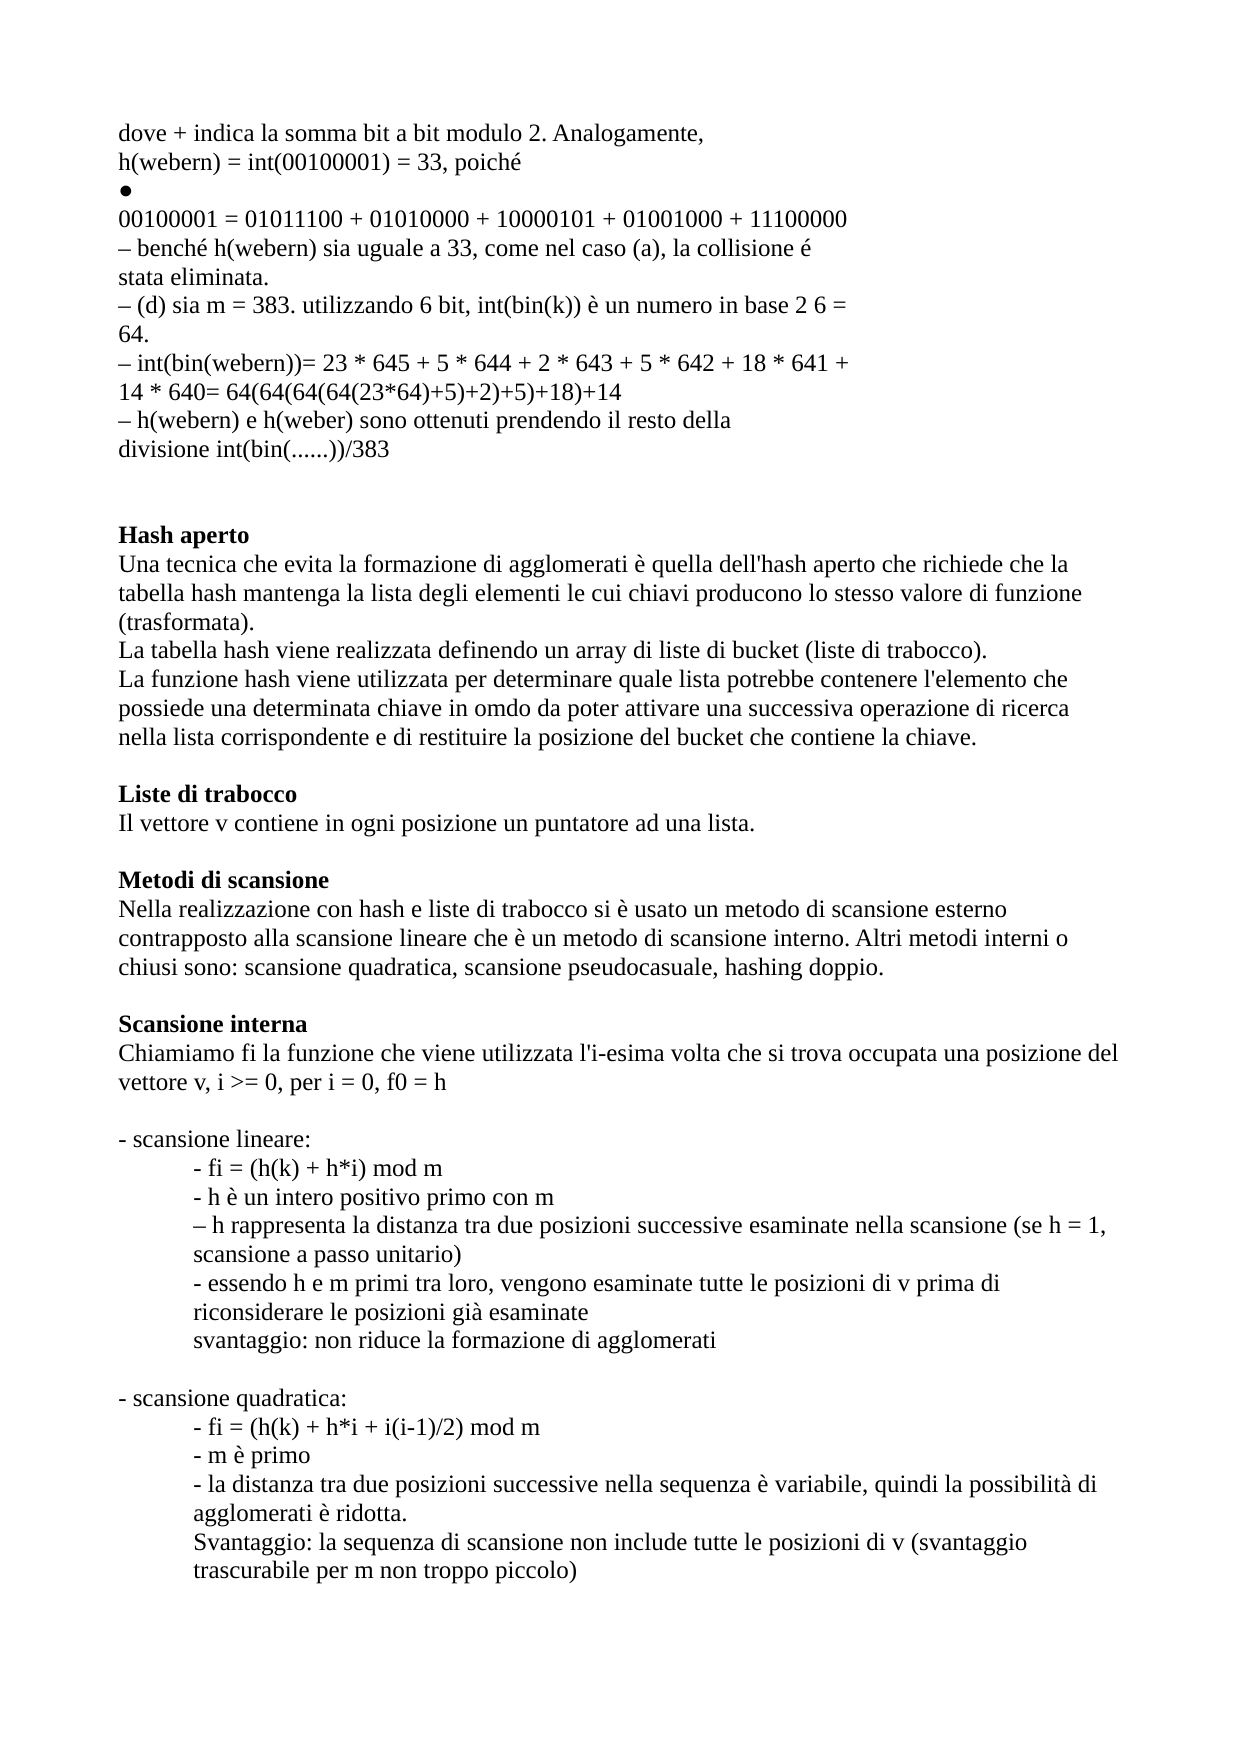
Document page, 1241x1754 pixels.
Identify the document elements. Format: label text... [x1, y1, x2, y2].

text Liste di trabocco [118, 779, 1122, 808]
text – benché h(webern) sia uguale a 33, come nel caso (a), la collisione é [118, 233, 1122, 262]
text – int(bin(webern))= 23 * 645 + 5 * 644 + 2 * 643 + 5 * 642 + 18 * 641 + [118, 348, 1122, 377]
text La funzione hash viene utilizzata per determinare quale lista potrebbe contenere l'elemento che possiede una determinata chiave in omdo da poter attivare una successiva operazione di ricerca nella lista corrispondente e di restituire la posizione del bucket che contiene la chiave. [118, 664, 1122, 751]
text - scansione lineare: [118, 1124, 1122, 1153]
text h(webern) = int(00100001) = 33, poiché [118, 147, 1122, 176]
text La tabella hash viene realizzata definendo un array di liste di bucket (liste di trabocco). [118, 636, 1122, 664]
text - fi = (h(k) + h*i + i(i-1)/2) mod m [118, 1412, 1122, 1441]
text – h rappresenta la distanza tra due posizioni successive esaminate nella scansione (se h = 1, scansione a passo unitario) [118, 1211, 1122, 1268]
text 14 * 640= 64(64(64(64(23*64)+5)+2)+5)+18)+14 [118, 377, 1122, 406]
text Scansione interna [118, 1009, 1122, 1038]
text 00100001 = 01011100 + 01010000 + 10000101 + 01001000 + 11100000 [118, 204, 1122, 233]
text Chiamiamo fi la funzione che viene utilizzata l'i-esima volta che si trova occupata una posizione del vettore v, i >= 0, per i = 0, f0 = h [118, 1038, 1122, 1096]
text – (d) sia m = 383. utilizzando 6 bit, int(bin(k)) è un numero in base 2 6 = [118, 291, 1122, 319]
text Il vettore v contiene in ogni posizione un puntatore ad una lista. [118, 808, 1122, 837]
text - scansione quadratica: [118, 1383, 1122, 1412]
text - la distanza tra due posizioni successive nella sequenza è variabile, quindi la possibilità di agglomerati è ridotta. [118, 1469, 1122, 1527]
text dove + indica la somma bit a bit modulo 2. Analogamente, [118, 118, 1122, 147]
text Una tecnica che evita la formazione di agglomerati è quella dell'hash aperto che richiede che la tabella hash mantenga la lista degli elementi le cui chiavi producono lo stesso valore di funzione (trasformata). [118, 549, 1122, 636]
text - fi = (h(k) + h*i) mod m [118, 1153, 1122, 1182]
text - essendo h e m primi tra loro, vengono esaminate tutte le posizioni di v prima di riconsiderare le posizioni già esaminate [118, 1268, 1122, 1326]
text ● [118, 176, 1122, 204]
text Nella realizzazione con hash e liste di trabocco si è usato un metodo di scansione esterno contrapposto alla scansione lineare che è un metodo di scansione interno. Altri metodi interni o chiusi sono: scansione quadratica, scansione pseudocasuale, hashing doppio. [118, 894, 1122, 981]
text - m è primo [118, 1441, 1122, 1469]
text Svantaggio: la sequenza di scansione non include tutte le posizioni di v (svantaggio trascurabile per m non troppo piccolo) [118, 1527, 1122, 1584]
text Hash aperto [118, 521, 1122, 549]
text svantaggio: non riduce la formazione di agglomerati [118, 1326, 1122, 1354]
text stata eliminata. [118, 262, 1122, 291]
text 64. [118, 319, 1122, 348]
text - h è un intero positivo primo con m [118, 1182, 1122, 1211]
text – h(webern) e h(weber) sono ottenuti prendendo il resto della [118, 406, 1122, 434]
text divisione int(bin(......))/383 [118, 434, 1122, 463]
text Metodi di scansione [118, 866, 1122, 894]
